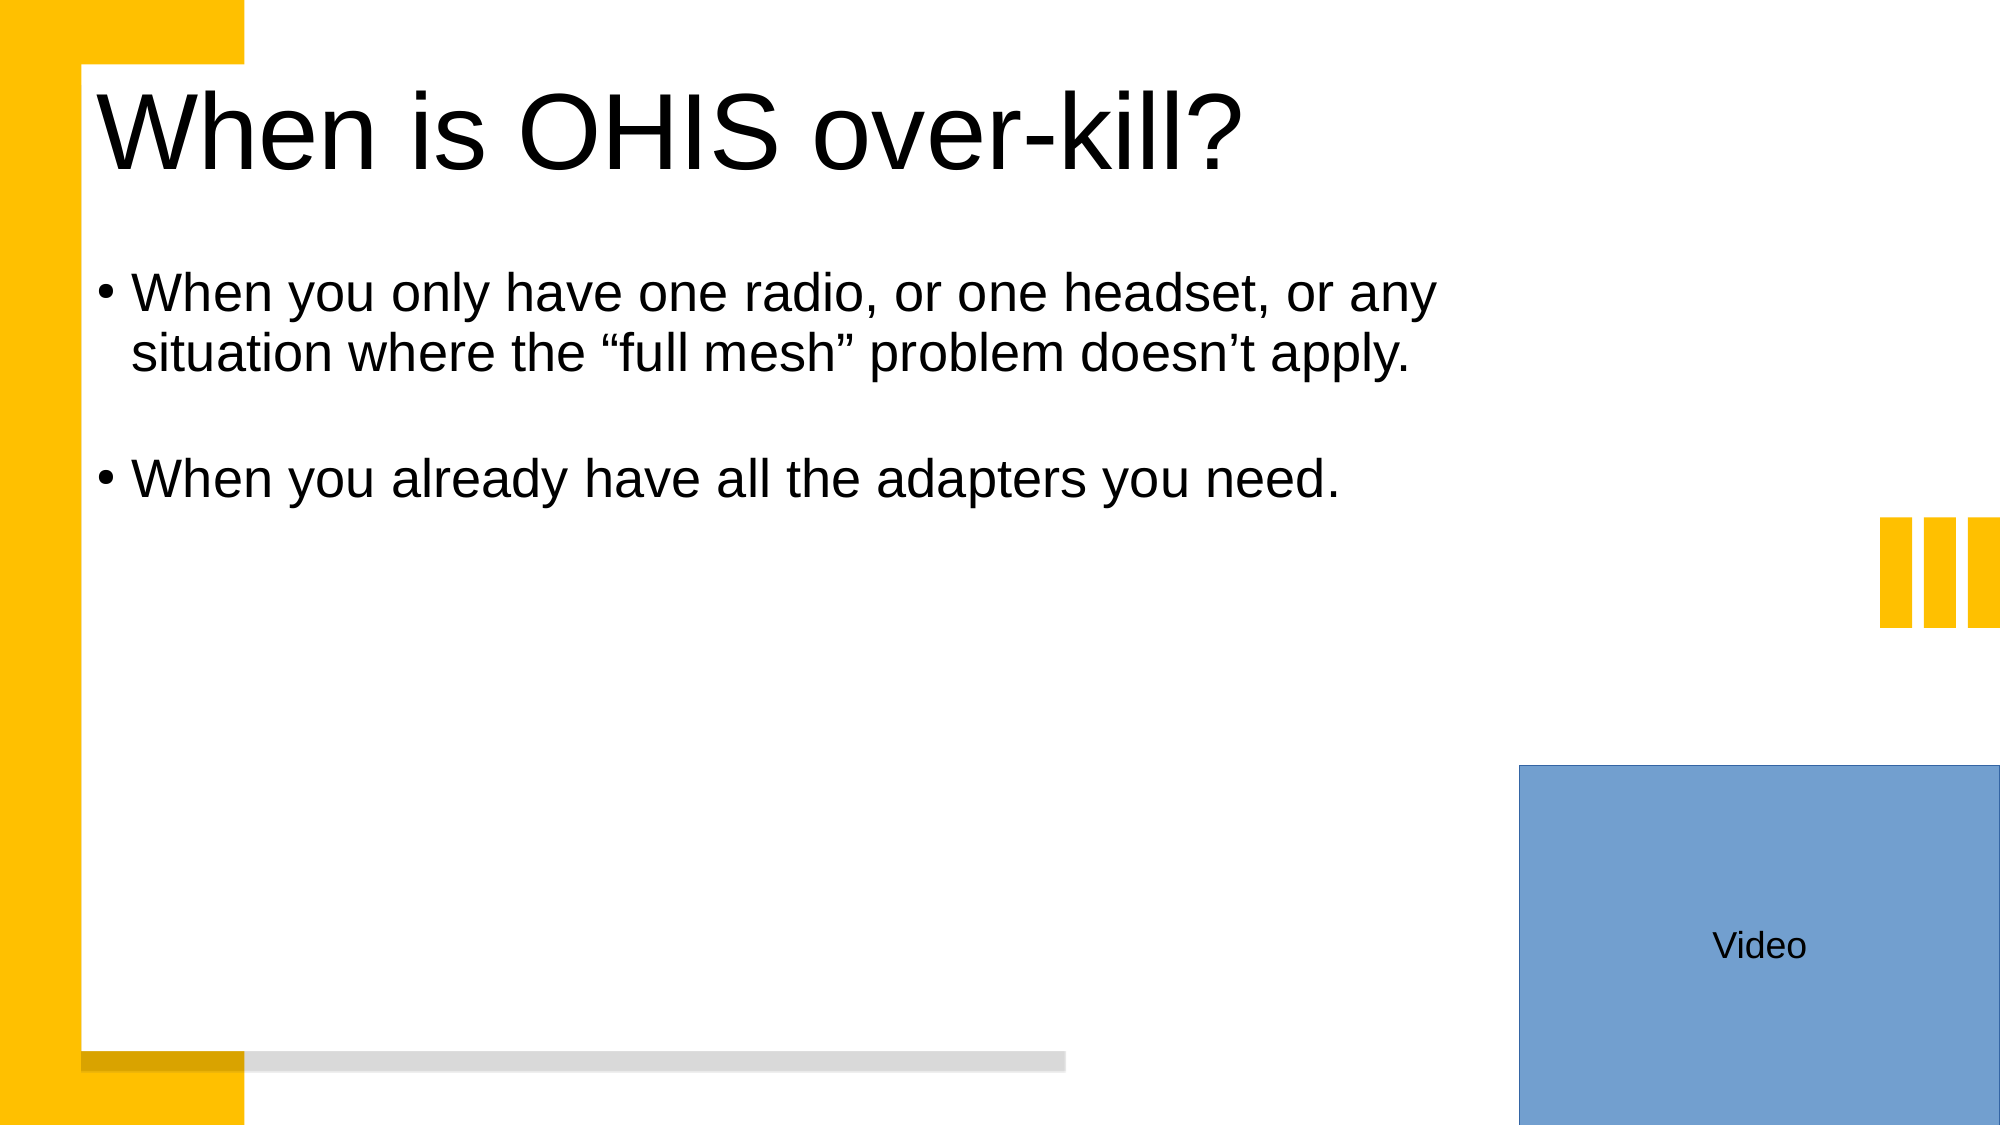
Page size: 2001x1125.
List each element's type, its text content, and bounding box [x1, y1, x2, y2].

text_box [0, 0, 2000, 1125]
text_box When is OHIS over-kill? [81, 64, 1921, 201]
text_box When you only have one radio, or one headset, or any situation where the “full mesh” problem doesn’t apply. When you already have all the adapters you need. [81, 254, 1516, 1036]
text_box Video [1519, 765, 2000, 1125]
